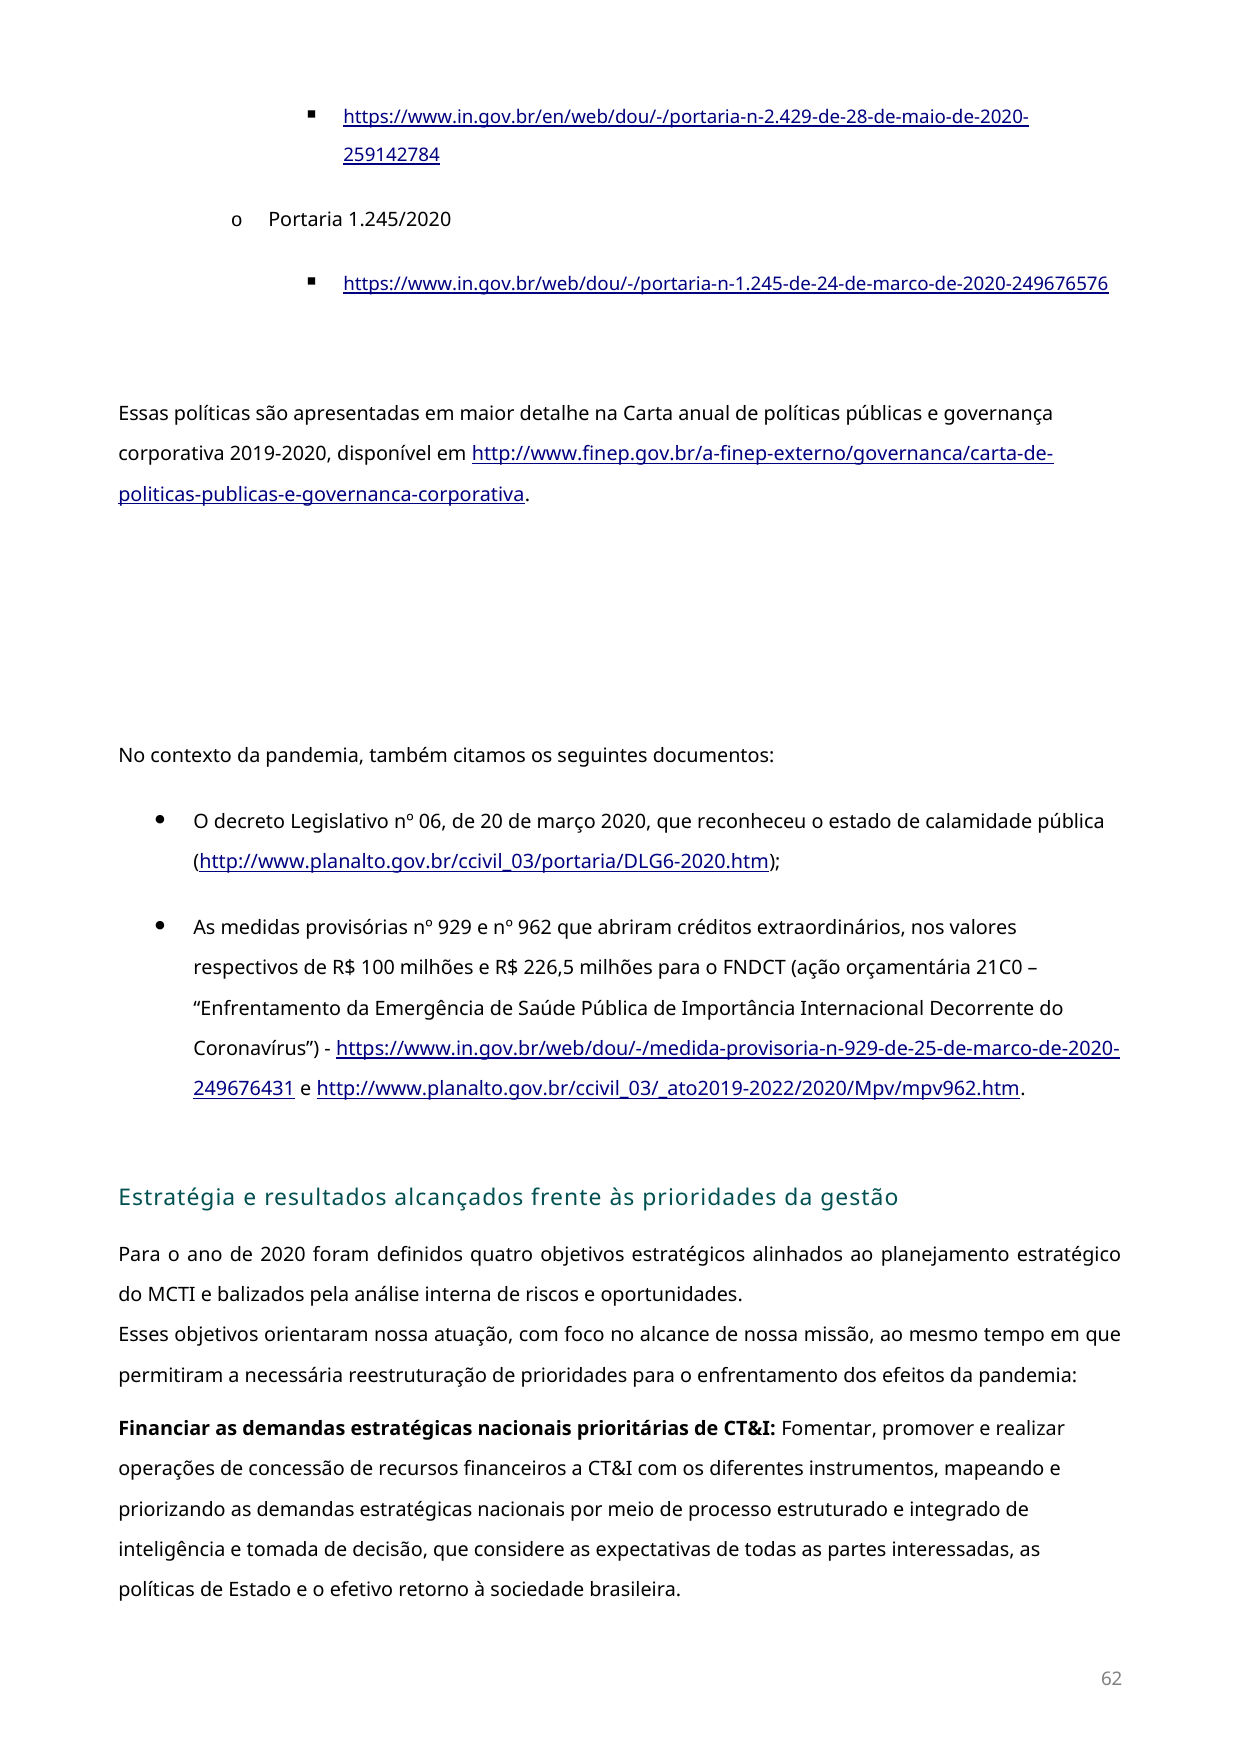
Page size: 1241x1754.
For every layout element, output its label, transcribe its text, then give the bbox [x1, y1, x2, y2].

text Esses objetivos orientaram nossa atuação, com foco no alcance de nossa missão, ao mesmo tempo em que permitiram a necessária reestruturação de prioridades para o enfrentamento dos efeitos da pandemia: [118, 1321, 1122, 1388]
list https://www.in.gov.br/en/web/dou/-/portaria-n-2.429-de-28-de-maio-de-2020-259142784 [306, 103, 1122, 167]
text Financiar as demandas estratégicas nacionais prioritárias de CT&I: Fomentar, promover e realizar operações de concessão de recursos financeiros a CT&I com os diferentes instrumentos, mapeando e priorizando as demandas estratégicas nacionais por meio de processo estruturado e integrado de inteligência e tomada de decisão, que considere as expectativas de todas as partes interessadas, as políticas de Estado e o efetivo retorno à sociedade brasileira. [118, 1414, 1122, 1603]
text Para o ano de 2020 foram definidos quatro objetivos estratégicos alinhados ao planejamento estratégico do MCTI e balizados pela análise interna de riscos e oportunidades. [118, 1240, 1122, 1307]
list O decreto Legislativo nº 06, de 20 de março 2020, que reconheceu o estado de calamidade pública (http://www.planalto.gov.br/ccivil_03/portaria/DLG6-2020.htm); [156, 807, 1122, 874]
list https://www.in.gov.br/web/dou/-/portaria-n-1.245-de-24-de-marco-de-2020-249676576 [306, 271, 1122, 296]
list Portaria 1.245/2020 [231, 205, 1122, 232]
list As medidas provisórias nº 929 e nº 962 que abriram créditos extraordinários, nos valores respectivos de R$ 100 milhões e R$ 226,5 milhões para o FNDCT (ação orçamentária 21C0 – “Enfrentamento da Emergência de Saúde Pública de Importância Internacional Decorrente do Coronavírus”) - https://www.in.gov.br/web/dou/-/medida-provisoria-n-929-de-25-de-marco-de-2020-249676431 e http://www.planalto.gov.br/ccivil_03/_ato2019-2022/2020/Mpv/mpv962.htm. [156, 913, 1122, 1102]
text Essas políticas são apresentadas em maior detalhe na Carta anual de políticas públicas e governança corporativa 2019-2020, disponível em http://www.finep.gov.br/a-finep-externo/governanca/carta-de-politicas-publicas-e-governanca-corporativa. [118, 399, 1122, 507]
subtitle Estratégia e resultados alcançados frente às prioridades da gestão [118, 1180, 1122, 1212]
text No contexto da pandemia, também citamos os seguintes documentos: [118, 742, 1122, 769]
